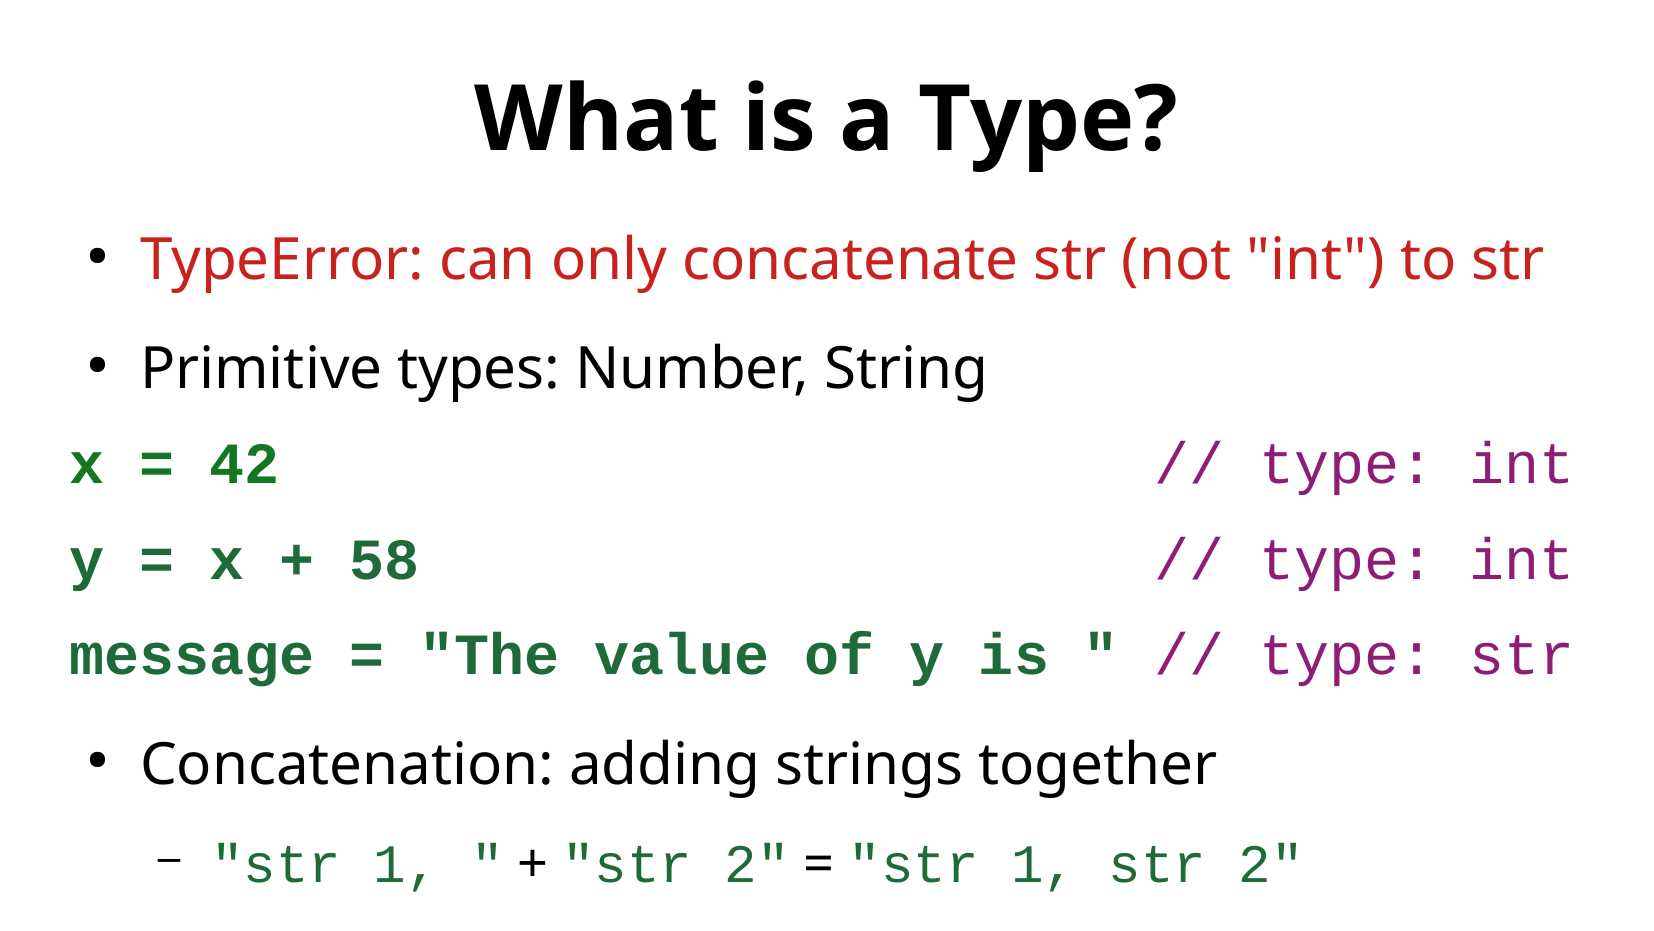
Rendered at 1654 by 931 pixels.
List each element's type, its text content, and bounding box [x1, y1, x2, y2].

list TypeError: can only concatenate str (not "int") to str Primitive types: Number, String x = 42 // type: int y = x + 58 // type: int message = "The value of y is " // type: str Concatenation: adding strings together "str 1, " + "str 2" = "str 1, str 2" [69, 217, 1624, 907]
title What is a Type? [82, 37, 1571, 193]
